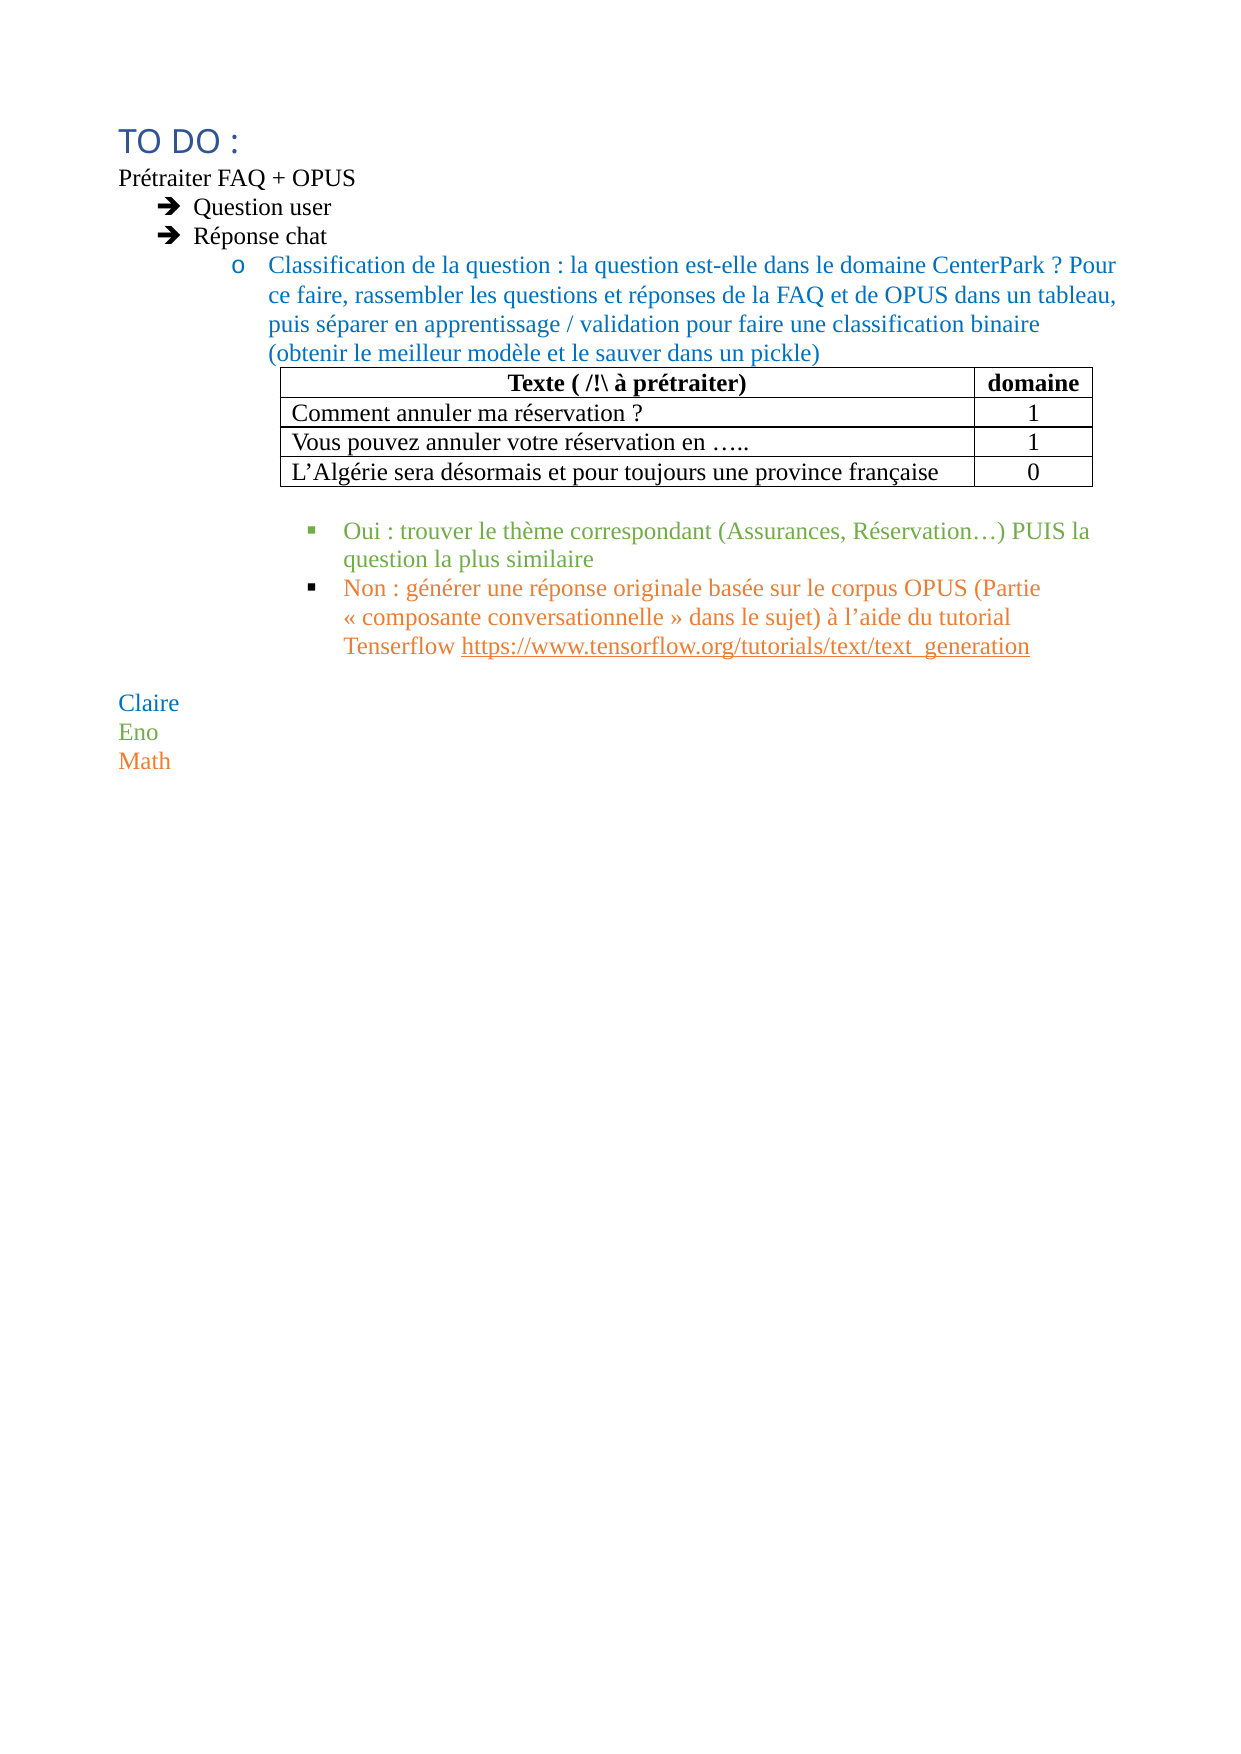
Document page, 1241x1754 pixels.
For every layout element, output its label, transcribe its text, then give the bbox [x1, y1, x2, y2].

list Non : générer une réponse originale basée sur le corpus OPUS (Partie « composante conversationnelle » dans le sujet) à l’aide du tutorial Tenserflow https://www.tensorflow.org/tutorials/text/text_generation [306, 573, 1122, 659]
list Question user [156, 192, 1122, 221]
table_cell Vous pouvez annuler votre réservation en ….. [281, 428, 974, 456]
table_cell Comment annuler ma réservation ? [281, 398, 974, 426]
table_header domaine [975, 368, 1092, 397]
subtitle TO DO : [118, 118, 1122, 163]
list Classification de la question : la question est-elle dans le domaine CenterPark ? Pour ce faire, rassembler les questions et réponses de la FAQ et de OPUS dans un tableau, puis séparer en apprentissage / validation pour faire une classification binaire (obtenir le meilleur modèle et le sauver dans un pickle) [231, 250, 1122, 367]
table_cell 0 [975, 457, 1092, 486]
table_cell 1 [975, 428, 1092, 456]
text Claire [118, 688, 1122, 717]
list Réponse chat [156, 221, 1122, 250]
table_cell 1 [975, 398, 1092, 426]
list Oui : trouver le thème correspondant (Assurances, Réservation…) PUIS la question la plus similaire [306, 516, 1122, 573]
table_header Texte ( /!\ à prétraiter) [281, 368, 974, 397]
text Math [118, 746, 1122, 774]
text Eno [118, 717, 1122, 746]
text Prétraiter FAQ + OPUS [118, 163, 1122, 192]
table_cell L’Algérie sera désormais et pour toujours une province française [281, 457, 974, 486]
